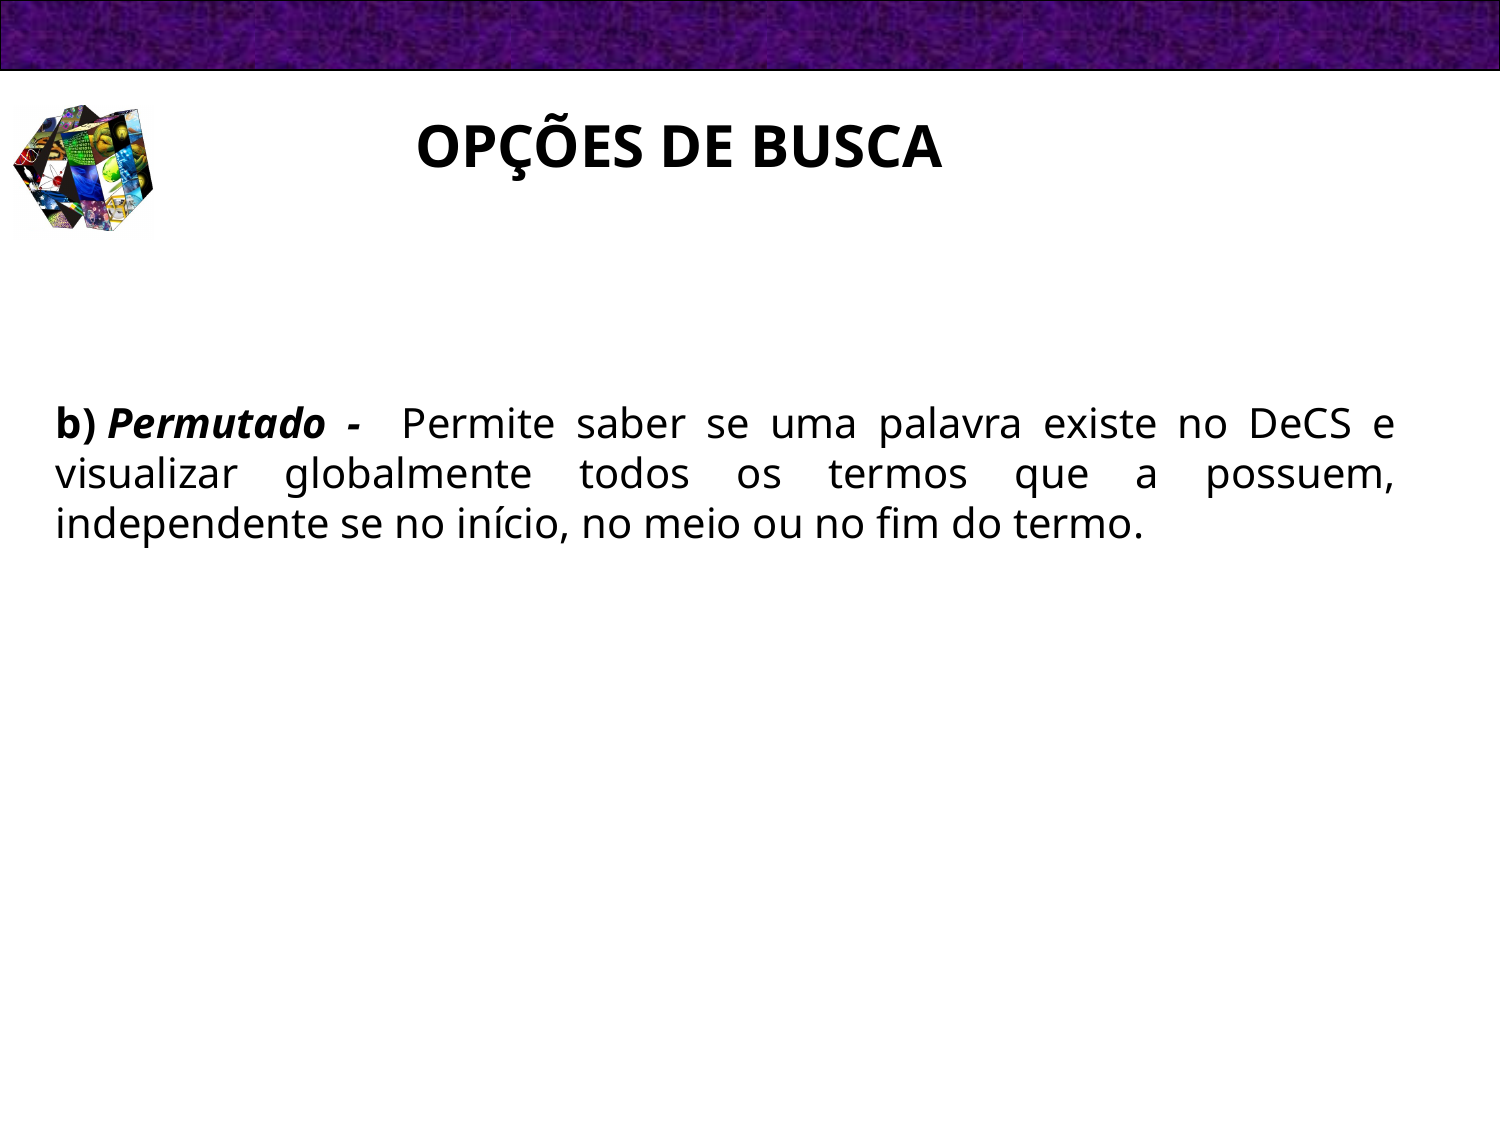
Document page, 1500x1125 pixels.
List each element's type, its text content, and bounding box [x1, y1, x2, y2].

picture [1, 1, 1499, 69]
text_box b) Permutado - Permite saber se uma palavra existe no DeCS e visualizar globalmente todos os termos que a possuem, independente se no início, no meio ou no fim do termo. [41, 389, 1412, 555]
text_box OPÇÕES DE BUSCA [123, 101, 1235, 187]
